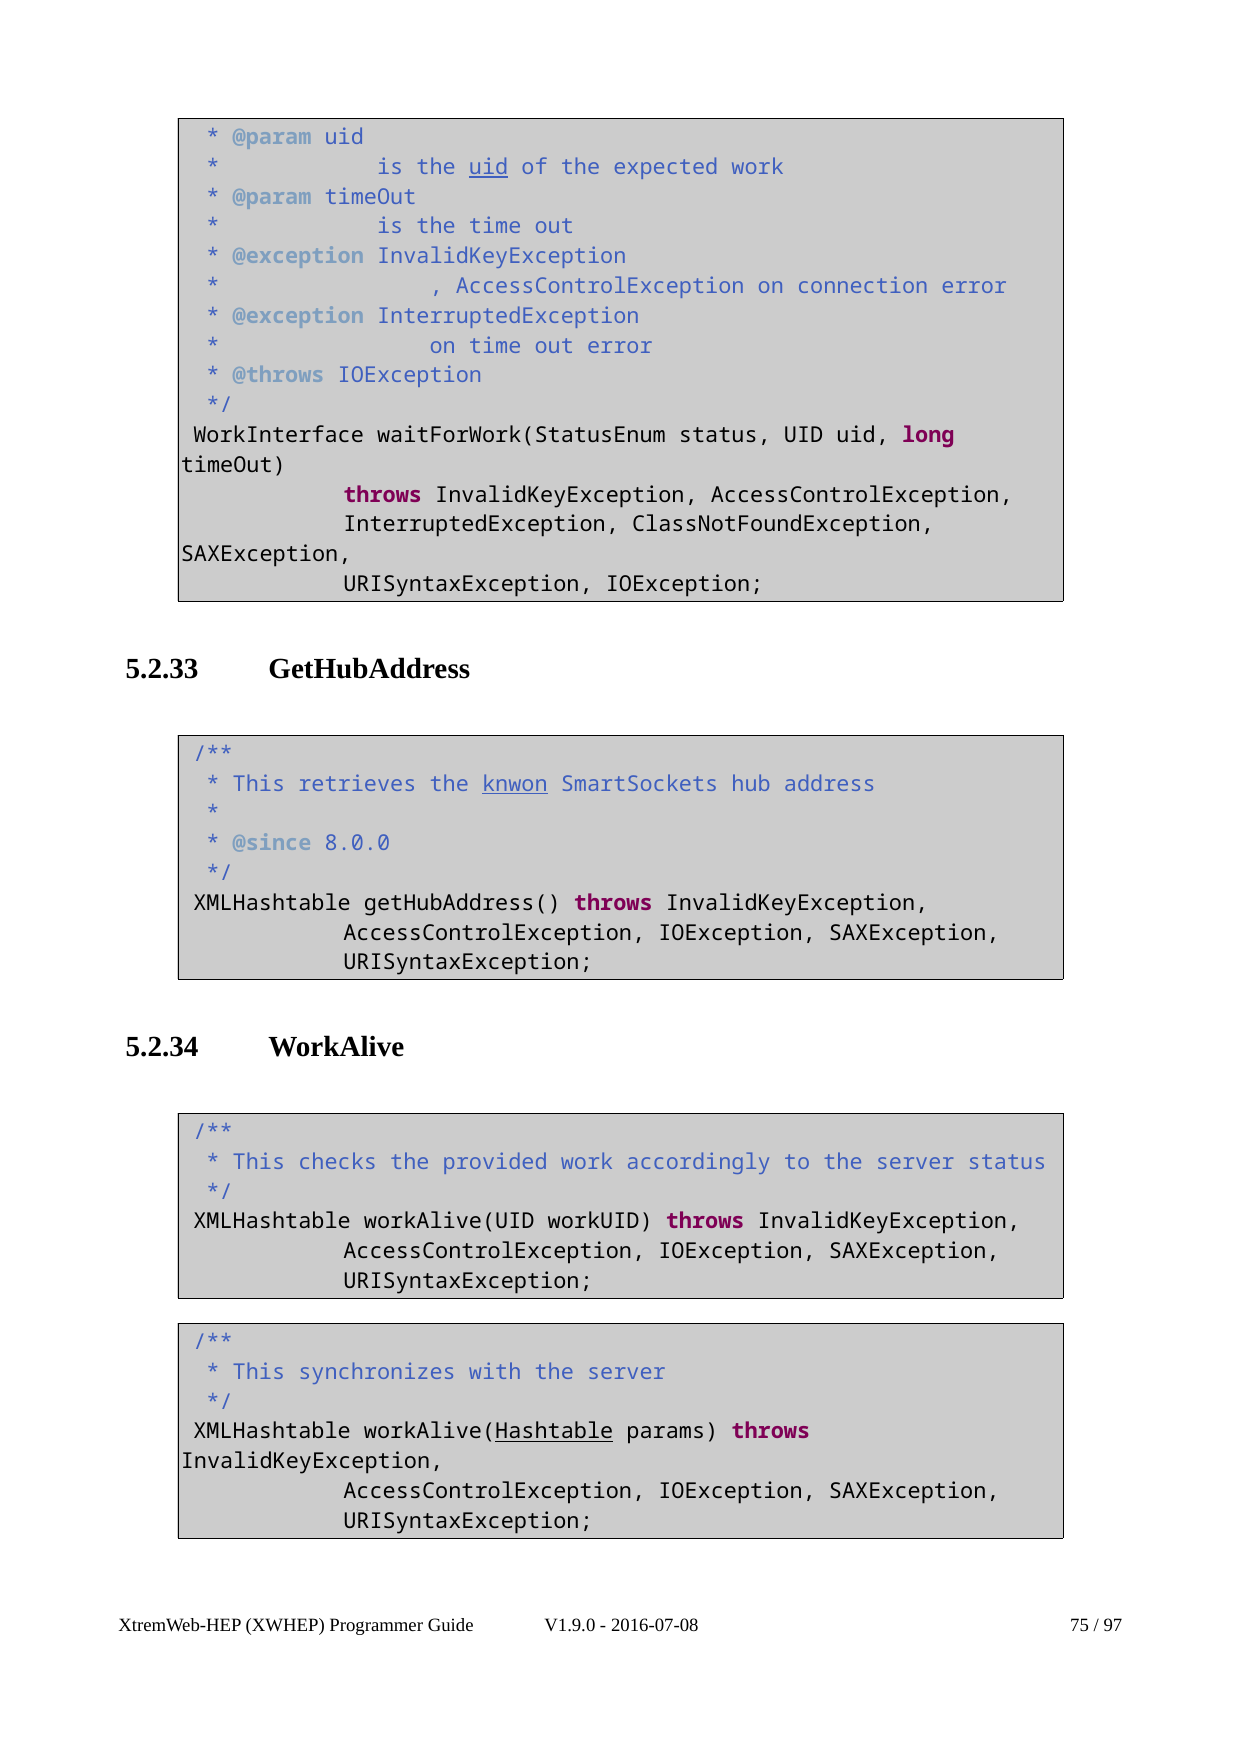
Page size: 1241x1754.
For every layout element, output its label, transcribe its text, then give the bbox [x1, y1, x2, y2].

text */ [179, 386, 1063, 416]
text */ [179, 1383, 1063, 1412]
text /** [179, 736, 1063, 764]
text * This checks the provided work accordingly to the server status [179, 1143, 1063, 1173]
text * @since 8.0.0 [179, 824, 1063, 854]
text * is the uid of the expected work [179, 148, 1063, 178]
text XMLHashtable workAlive(Hashtable params) throws InvalidKeyException, [179, 1412, 1063, 1472]
text XMLHashtable getHubAddress() throws InvalidKeyException, [179, 884, 1063, 913]
text URISyntaxException; [179, 1262, 1063, 1298]
text WorkInterface waitForWork(StatusEnum status, UID uid, long timeOut) [179, 416, 1063, 476]
text * is the time out [179, 207, 1063, 237]
text AccessControlException, IOException, SAXException, [179, 913, 1063, 943]
text /** [179, 1114, 1063, 1143]
text * @param uid [179, 119, 1063, 148]
text * This retrieves the knwon SmartSockets hub address [179, 764, 1063, 794]
text */ [179, 1173, 1063, 1202]
text URISyntaxException; [179, 1502, 1063, 1538]
text URISyntaxException; [179, 943, 1063, 979]
text AccessControlException, IOException, SAXException, [179, 1232, 1063, 1262]
text * [179, 794, 1063, 824]
text * This synchronizes with the server [179, 1353, 1063, 1383]
text * on time out error [179, 327, 1063, 356]
text * @param timeOut [179, 178, 1063, 207]
text URISyntaxException, IOException; [179, 565, 1063, 601]
subtitle WorkAlive [118, 1029, 1122, 1063]
subtitle GetHubAddress [118, 651, 1122, 684]
text * @exception InvalidKeyException [179, 237, 1063, 267]
text * @exception InterruptedException [179, 297, 1063, 327]
text * @throws IOException [179, 356, 1063, 386]
text AccessControlException, IOException, SAXException, [179, 1472, 1063, 1502]
text InterruptedException, ClassNotFoundException, SAXException, [179, 505, 1063, 565]
text throws InvalidKeyException, AccessControlException, [179, 476, 1063, 505]
text XMLHashtable workAlive(UID workUID) throws InvalidKeyException, [179, 1202, 1063, 1232]
text * , AccessControlException on connection error [179, 267, 1063, 297]
text */ [179, 854, 1063, 884]
text /** [179, 1324, 1063, 1353]
